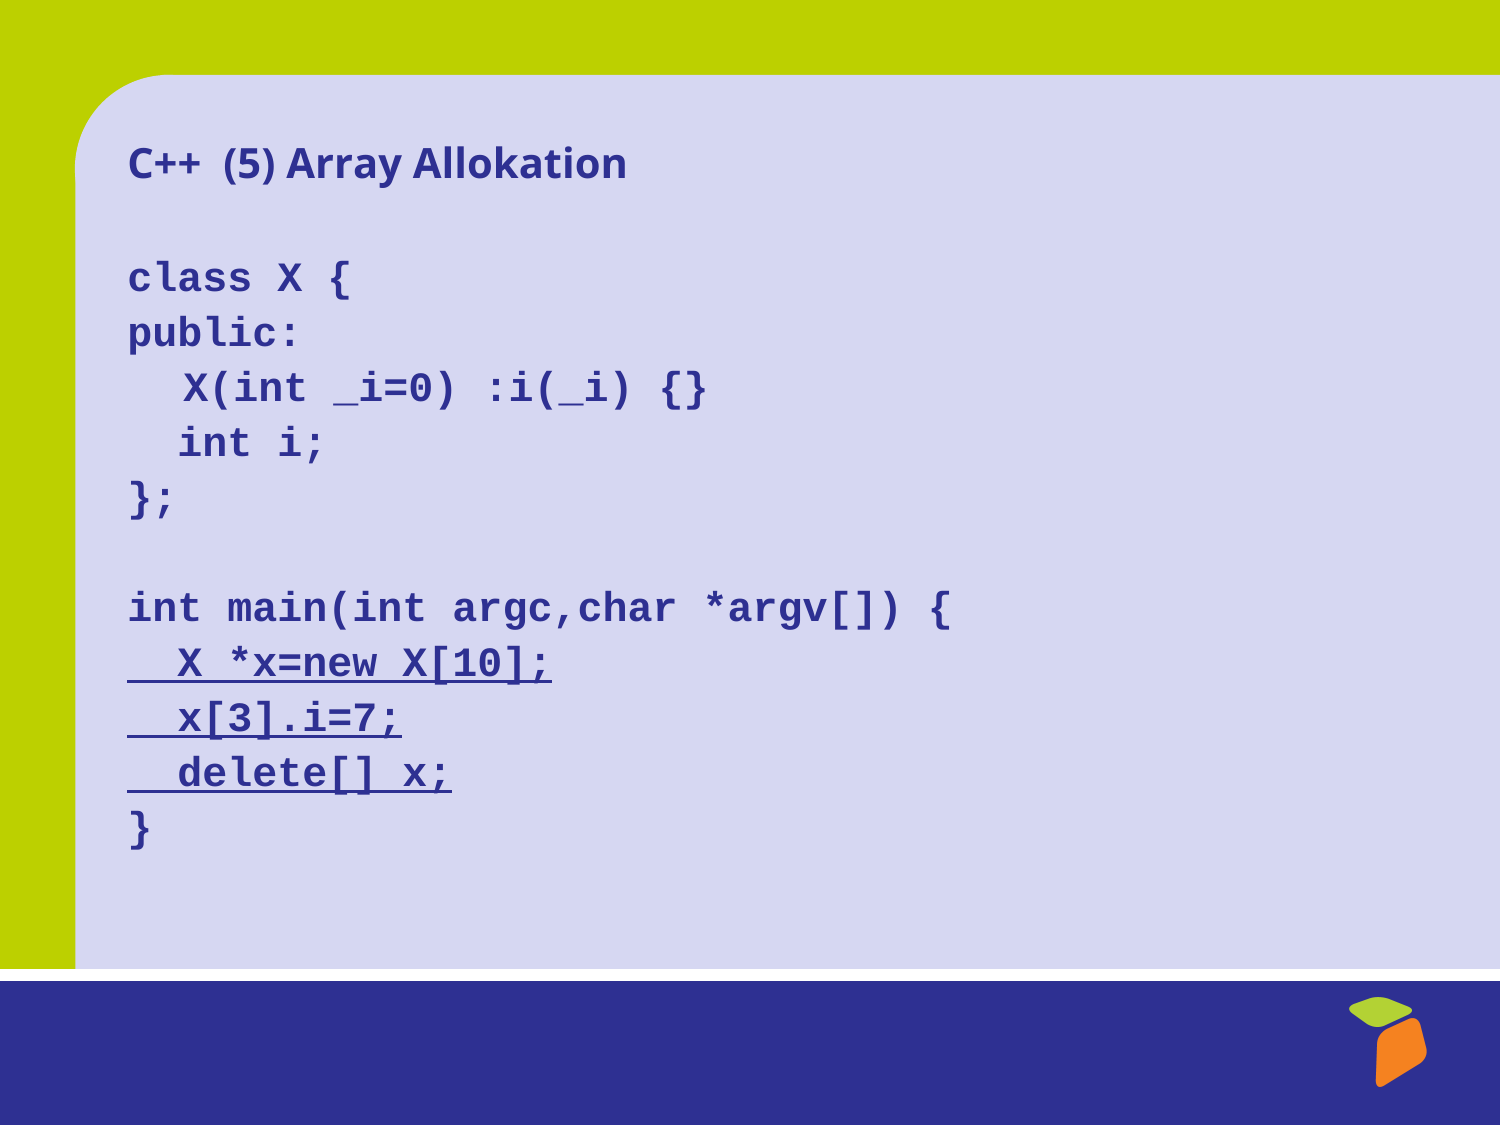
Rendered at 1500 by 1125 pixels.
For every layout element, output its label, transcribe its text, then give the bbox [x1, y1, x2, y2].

title C++ (5) Array Allokation [112, 112, 1388, 213]
list class X { public: X(int _i=0) :i(_i) {} int i; }; int main(int argc,char *argv[]) { X *x=new X[10]; x[3].i=7; delete[] x; } [112, 249, 1388, 1038]
picture [0, 981, 1500, 1125]
